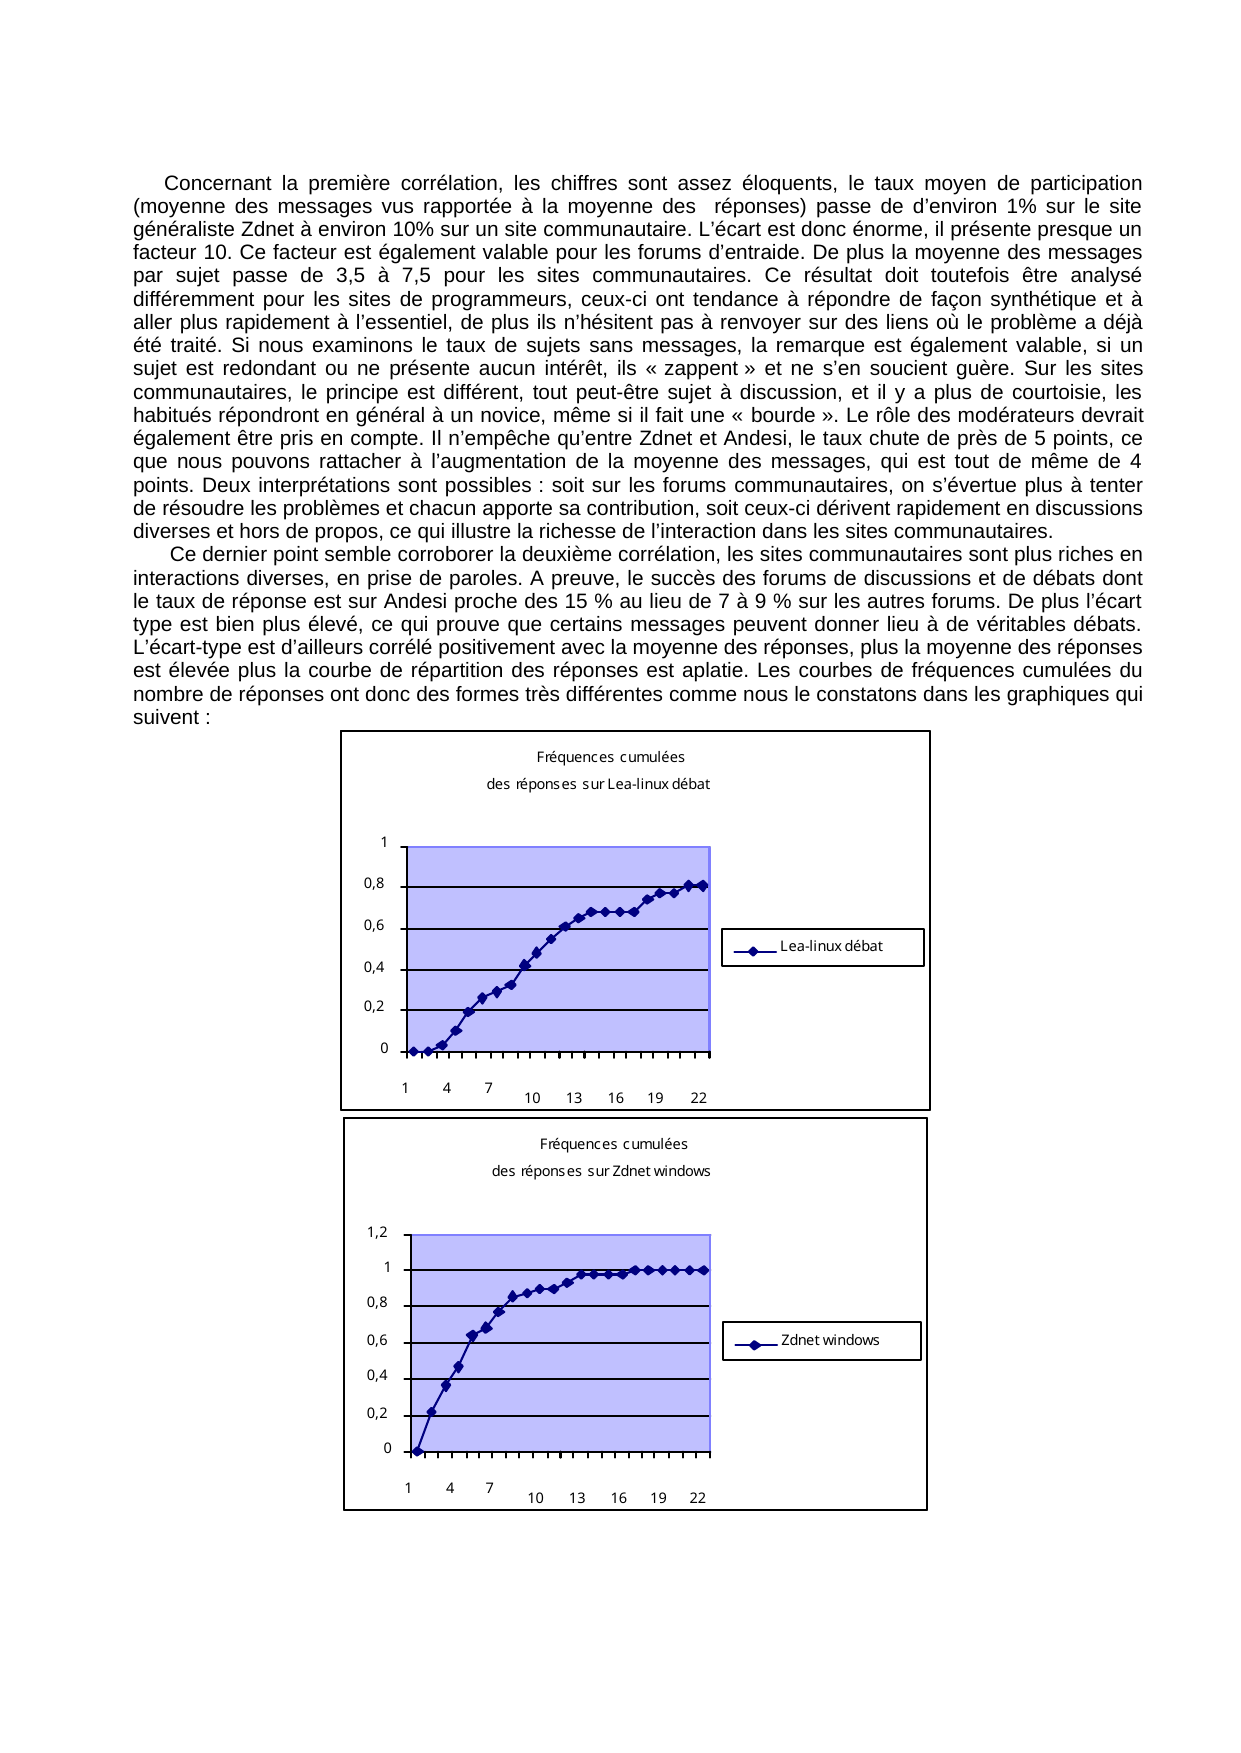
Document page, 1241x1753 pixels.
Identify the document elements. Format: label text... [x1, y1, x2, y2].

text Concernant la première corrélation, les chiffres sont assez éloquents, le taux moyen de participation (moyenne des messages vus rapportée à la moyenne des réponses) passe de d’environ 1% sur le site généraliste Zdnet à environ 10% sur un site communautaire. L’écart est donc énorme, il présente presque un facteur 10. Ce facteur est également valable pour les forums d’entraide. De plus la moyenne des messages par sujet passe de 3,5 à 7,5 pour les sites communautaires. Ce résultat doit toutefois être analysé différemment pour les sites de programmeurs, ceux-ci ont tendance à répondre de façon synthétique et à aller plus rapidement à l’essentiel, de plus ils n’hésitent pas à renvoyer sur des liens où le problème a déjà été traité. Si nous examinons le taux de sujets sans messages, la remarque est également valable, si un sujet est redondant ou ne présente aucun intérêt, ils « zappent » et ne s’en soucient guère. Sur les sites communautaires, le principe est différent, tout peut-être sujet à discussion, et il y a plus de courtoisie, les habitués répondront en général à un novice, même si il fait une « bourde ». Le rôle des modérateurs devrait également être pris en compte. Il n’empêche qu’entre Zdnet et Andesi, le taux chute de près de 5 points, ce que nous pouvons rattacher à l’augmentation de la moyenne des messages, qui est tout de même de 4 points. Deux interprétations sont possibles : soit sur les forums communautaires, on s’évertue plus à tenter de résoudre les problèmes et chacun apporte sa contribution, soit ceux-ci dérivent rapidement en discussions diverses et hors de propos, ce qui illustre la richesse de l’interaction dans les sites communautaires. [133, 171, 1144, 543]
text Ce dernier point semble corroborer la deuxième corrélation, les sites communautaires sont plus riches en interactions diverses, en prise de paroles. A preuve, le succès des forums de discussions et de débats dont le taux de réponse est sur Andesi proche des 15 % au lieu de 7 à 9 % sur les autres forums. De plus l’écart type est bien plus élevé, ce qui prouve que certains messages peuvent donner lieu à de véritables débats. L’écart-type est d’ailleurs corrélé positivement avec la moyenne des réponses, plus la moyenne des réponses est élevée plus la courbe de répartition des réponses est aplatie. Les courbes de fréquences cumulées du nombre de réponses ont donc des formes très différentes comme nous le constatons dans les graphiques qui suivent : [133, 543, 1144, 729]
